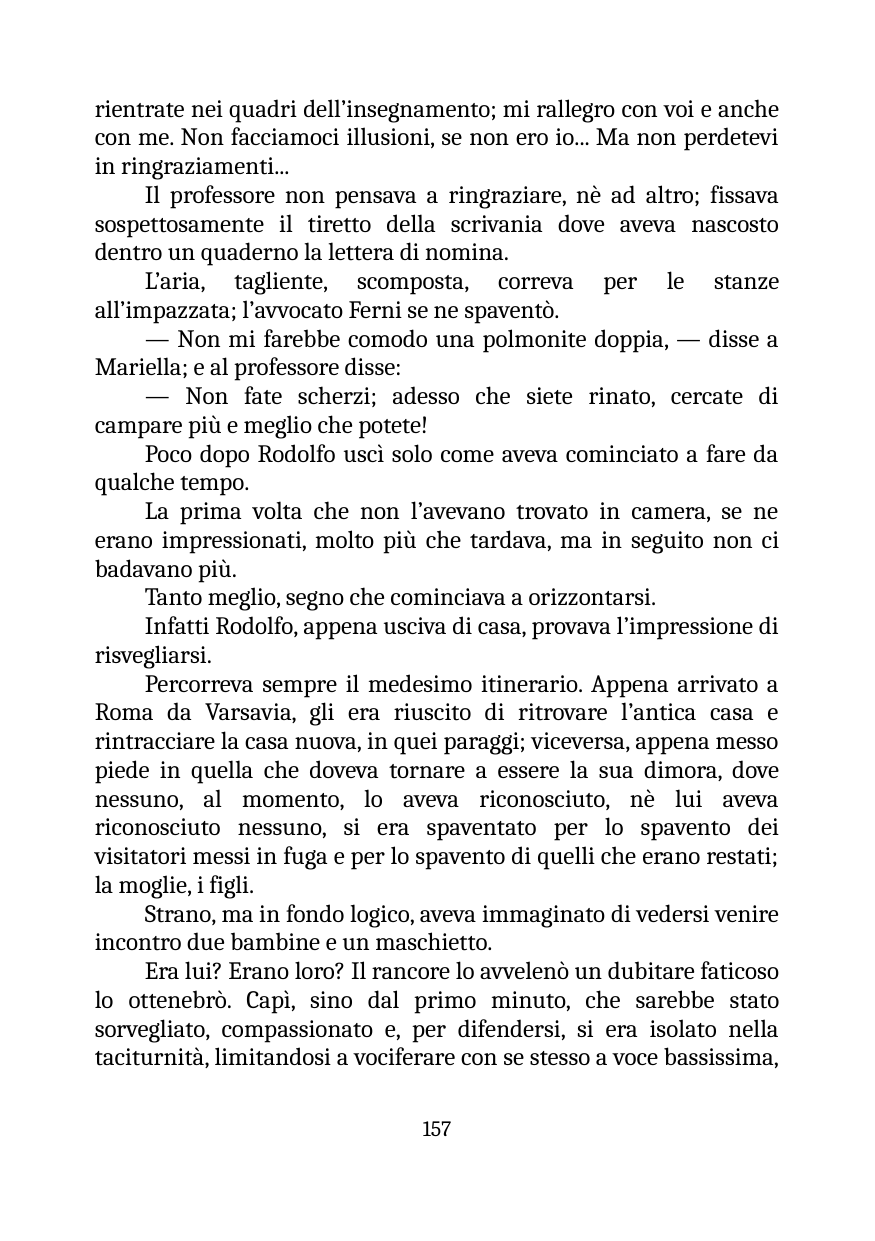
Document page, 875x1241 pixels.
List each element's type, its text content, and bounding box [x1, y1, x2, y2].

text — Non fate scherzi; adesso che siete rinato, cercate di campare più e meglio che potete! [94, 382, 779, 439]
text Il professore non pensava a ringraziare, nè ad altro; fissava sospettosamente il tiretto della scrivania dove aveva nascosto dentro un quaderno la lettera di nomina. [94, 181, 779, 267]
text L’aria, tagliente, scomposta, correva per le stanze all’impazzata; l’avvocato Ferni se ne spaventò. [94, 267, 779, 324]
text Tanto meglio, segno che cominciava a orizzontarsi. [94, 583, 779, 612]
text Poco dopo Rodolfo uscì solo come aveva cominciato a fare da qualche tempo. [94, 439, 779, 497]
text rientrate nei quadri dell’insegnamento; mi rallegro con voi e anche con me. Non facciamoci illusioni, se non ero io... Ma non perdetevi in ringraziamenti... [94, 94, 779, 181]
text Strano, ma in fondo logico, aveva immaginato di vedersi venire incontro due bambine e un maschietto. [94, 899, 779, 957]
text La prima volta che non l’avevano trovato in camera, se ne erano impressionati, molto più che tardava, ma in seguito non ci badavano più. [94, 497, 779, 583]
text Percorreva sempre il medesimo itinerario. Appena arrivato a Roma da Varsavia, gli era riuscito di ritrovare l’antica casa e rintracciare la casa nuova, in quei paraggi; viceversa, appena messo piede in quella che doveva tornare a essere la sua dimora, dove nessuno, al momento, lo aveva riconosciuto, nè lui aveva riconosciuto nessuno, si era spaventato per lo spavento dei visitatori messi in fuga e per lo spavento di quelli che erano restati; la moglie, i figli. [94, 669, 779, 899]
text Era lui? Erano loro? Il rancore lo avvelenò un dubitare faticoso lo ottenebrò. Capì, sino dal primo minuto, che sarebbe stato sorvegliato, compassionato e, per difendersi, si era isolato nella taciturnità, limitandosi a vociferare con se stesso a voce bassissima, [94, 957, 779, 1072]
text Infatti Rodolfo, appena usciva di casa, provava l’impressione di risvegliarsi. [94, 612, 779, 669]
text — Non mi farebbe comodo una polmonite doppia, — disse a Mariella; e al professore disse: [94, 324, 779, 382]
